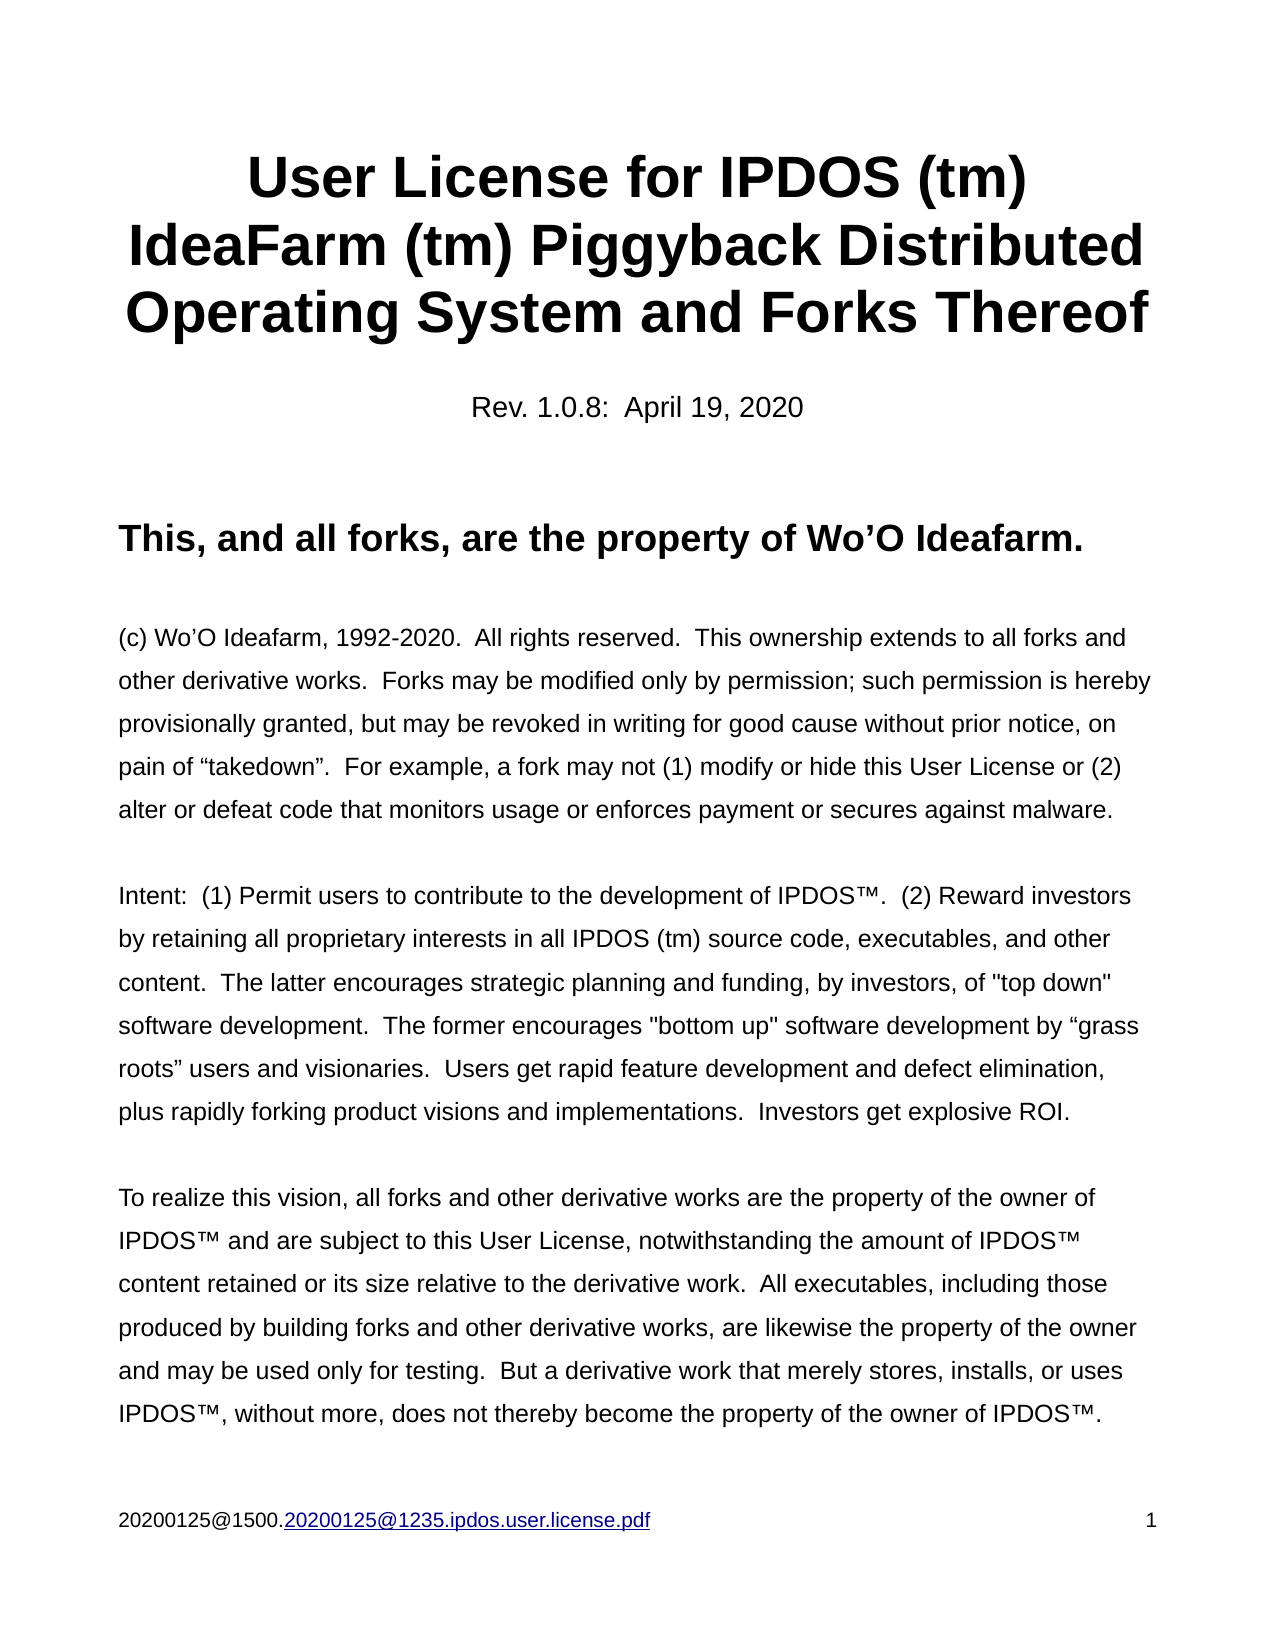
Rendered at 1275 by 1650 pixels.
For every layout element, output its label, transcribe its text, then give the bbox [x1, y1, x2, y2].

title User License for IPDOS (tm) IdeaFarm (tm) Piggyback Distributed Operating System and Forks Thereof [118, 143, 1157, 344]
text Intent: (1) Permit users to contribute to the development of IPDOS™. (2) Reward investors by retaining all proprietary interests in all IPDOS (tm) source code, executables, and other content. The latter encourages strategic planning and funding, by investors, of "top down" software development. The former encourages "bottom up" software development by “grass roots” users and visionaries. Users get rapid feature development and defect elimination, plus rapidly forking product visions and implementations. Investors get explosive ROI. [118, 881, 1157, 1126]
text Rev. 1.0.8: April 19, 2020 [118, 390, 1157, 424]
text (c) Wo’O Ideafarm, 1992-2020. All rights reserved. This ownership extends to all forks and other derivative works. Forks may be modified only by permission; such permission is hereby provisionally granted, but may be revoked in writing for good cause without prior notice, on pain of “takedown”. For example, a fork may not (1) modify or hide this User License or (2) alter or defeat code that monitors usage or enforces payment or secures against malware. [118, 622, 1157, 824]
subtitle This, and all forks, are the property of Wo’O Ideafarm. [118, 516, 1157, 560]
text To realize this vision, all forks and other derivative works are the property of the owner of IPDOS™ and are subject to this User License, notwithstanding the amount of IPDOS™ content retained or its size relative to the derivative work. All executables, including those produced by building forks and other derivative works, are likewise the property of the owner and may be used only for testing. But a derivative work that merely stores, installs, or uses IPDOS™, without more, does not thereby become the property of the owner of IPDOS™. [118, 1183, 1157, 1427]
